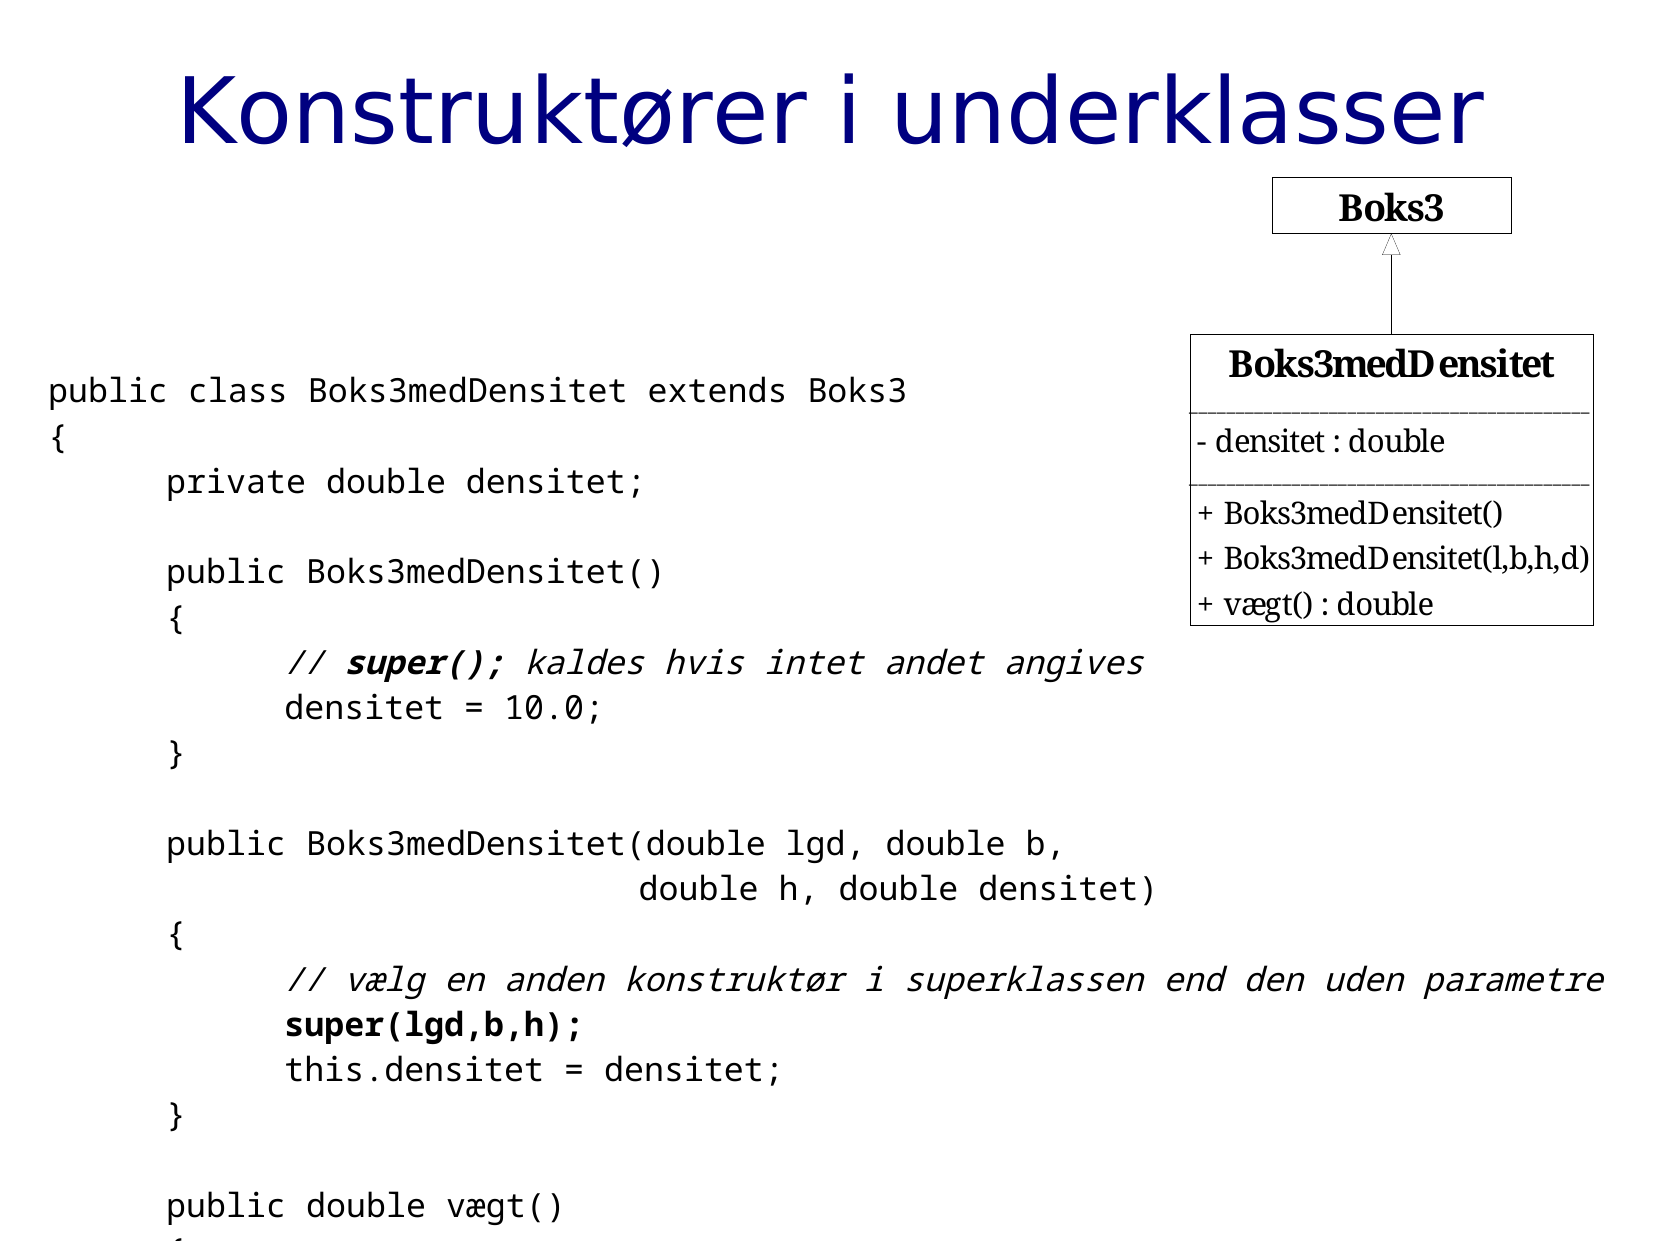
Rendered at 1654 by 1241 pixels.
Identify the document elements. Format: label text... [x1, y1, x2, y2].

text_box public class Boks3medDensitet extends Boks3 { private double densitet; public Boks3medDensitet() { // super(); kaldes hvis intet andet angives densitet = 10.0; } public Boks3medDensitet(double lgd, double b, double h, double densitet) { // vælg en anden konstruktør i superklassen end den uden parametre super(lgd,b,h); this.densitet = densitet; } public double vægt() { return volumen() * densitet; // superklassen udregner volumen for os } } [48, 367, 1654, 1236]
title Konstruktører i underklasser [30, 8, 1620, 216]
chart [1149, 161, 1622, 630]
